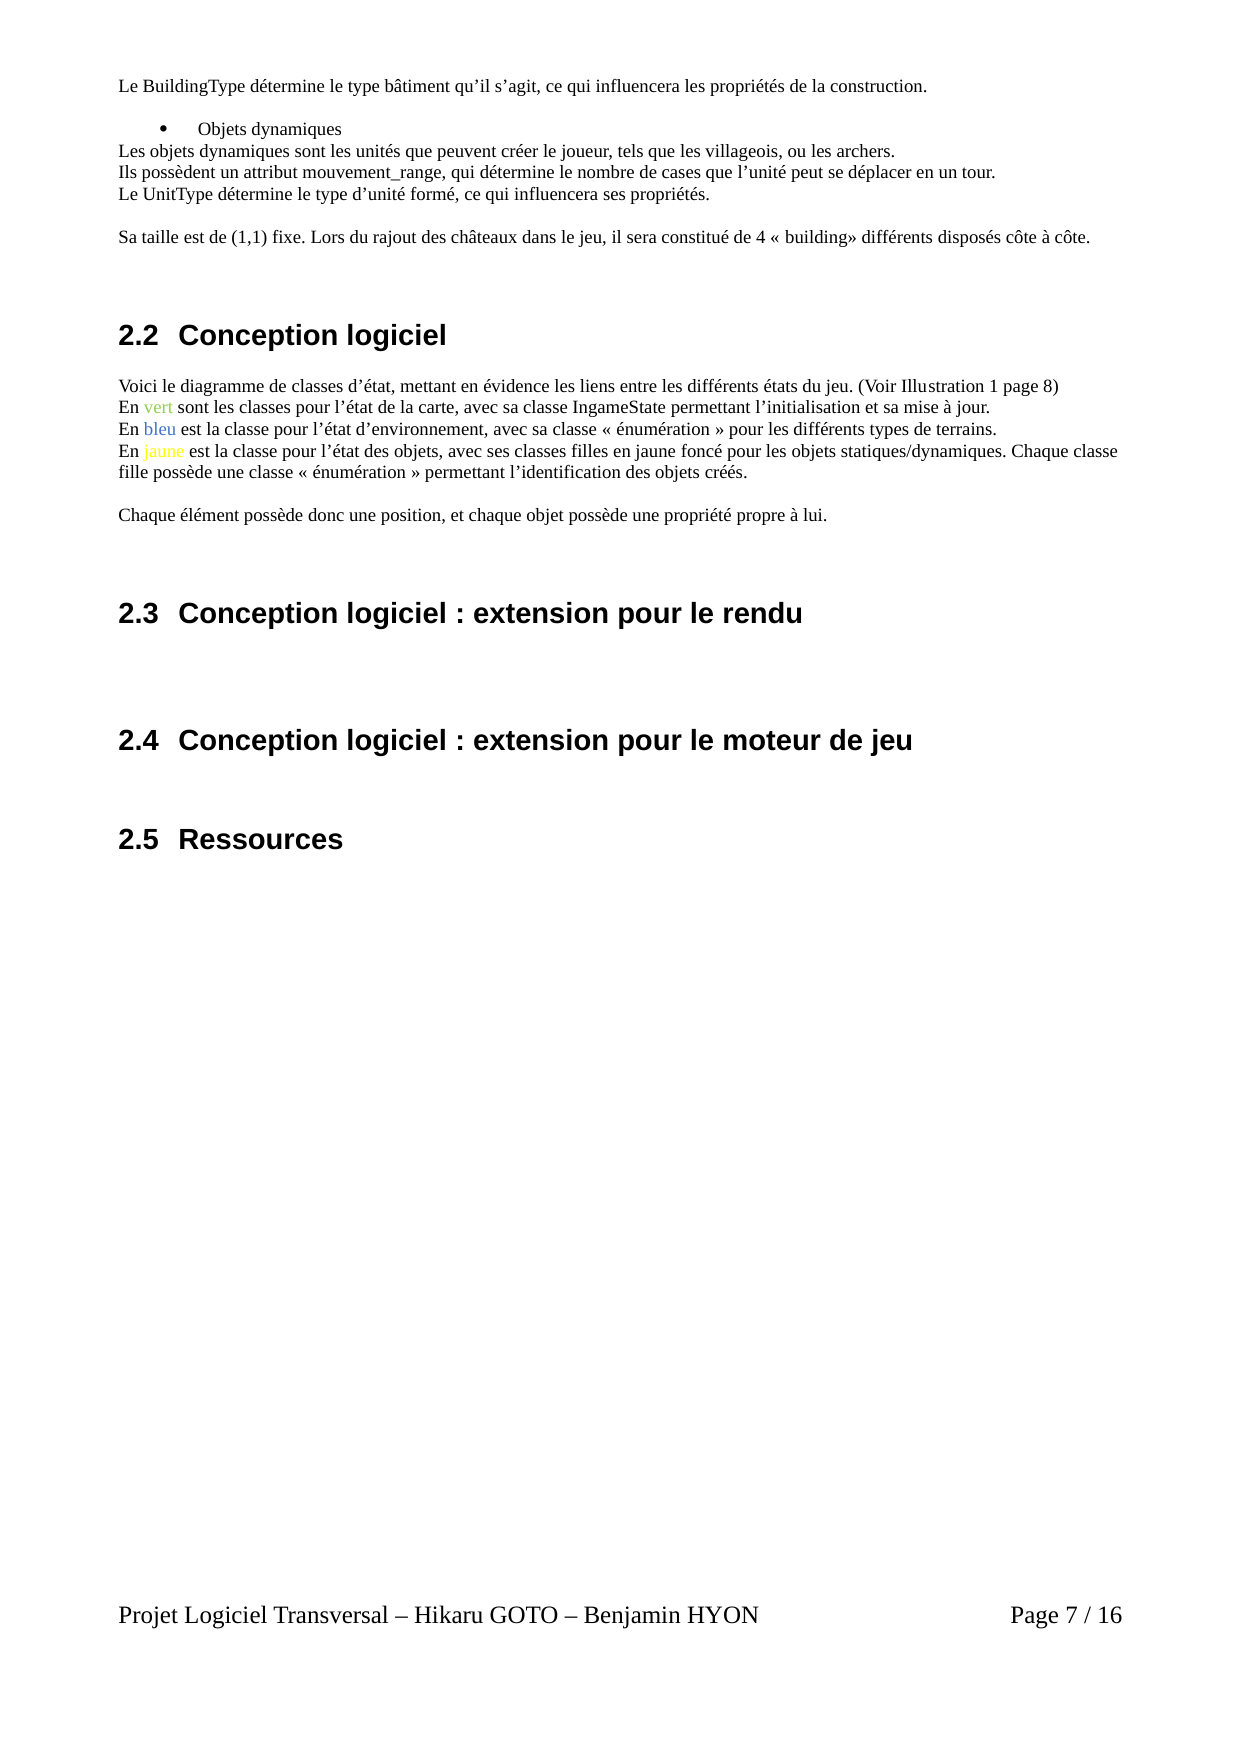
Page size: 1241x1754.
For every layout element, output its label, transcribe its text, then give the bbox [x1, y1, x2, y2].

text Les objets dynamiques sont les unités que peuvent créer le joueur, tels que les villageois, ou les archers. [118, 140, 1122, 161]
list Objets dynamiques [160, 118, 1122, 140]
text En jaune est la classe pour l’état des objets, avec ses classes filles en jaune foncé pour les objets statiques/dynamiques. Chaque classe fille possède une classe « énumération » permettant l’identification des objets créés. [118, 439, 1122, 483]
subtitle Conception logiciel [118, 318, 1122, 351]
subtitle Conception logiciel : extension pour le rendu [118, 596, 1122, 629]
text En vert sont les classes pour l’état de la carte, avec sa classe IngameState permettant l’initialisation et sa mise à jour. [118, 396, 1122, 418]
text Voici le diagramme de classes d’état, mettant en évidence les liens entre les différents états du jeu. (Voir Illustration 1 page 8) [118, 375, 1122, 396]
subtitle Conception logiciel : extension pour le moteur de jeu [118, 723, 1122, 757]
text Chaque élément possède donc une position, et chaque objet possède une propriété propre à lui. [118, 504, 1122, 526]
text Ils possèdent un attribut mouvement_range, qui détermine le nombre de cases que l’unité peut se déplacer en un tour. [118, 161, 1122, 183]
text En bleu est la classe pour l’état d’environnement, avec sa classe « énumération » pour les différents types de terrains. [118, 418, 1122, 439]
text Le UnitType détermine le type d’unité formé, ce qui influencera ses propriétés. [118, 183, 1122, 204]
text Sa taille est de (1,1) fixe. Lors du rajout des châteaux dans le jeu, il sera constitué de 4 « building» différents disposés côte à côte. [118, 226, 1122, 247]
subtitle Ressources [118, 822, 1122, 855]
text Le BuildingType détermine le type bâtiment qu’il s’agit, ce qui influencera les propriétés de la construction. [118, 75, 1122, 97]
